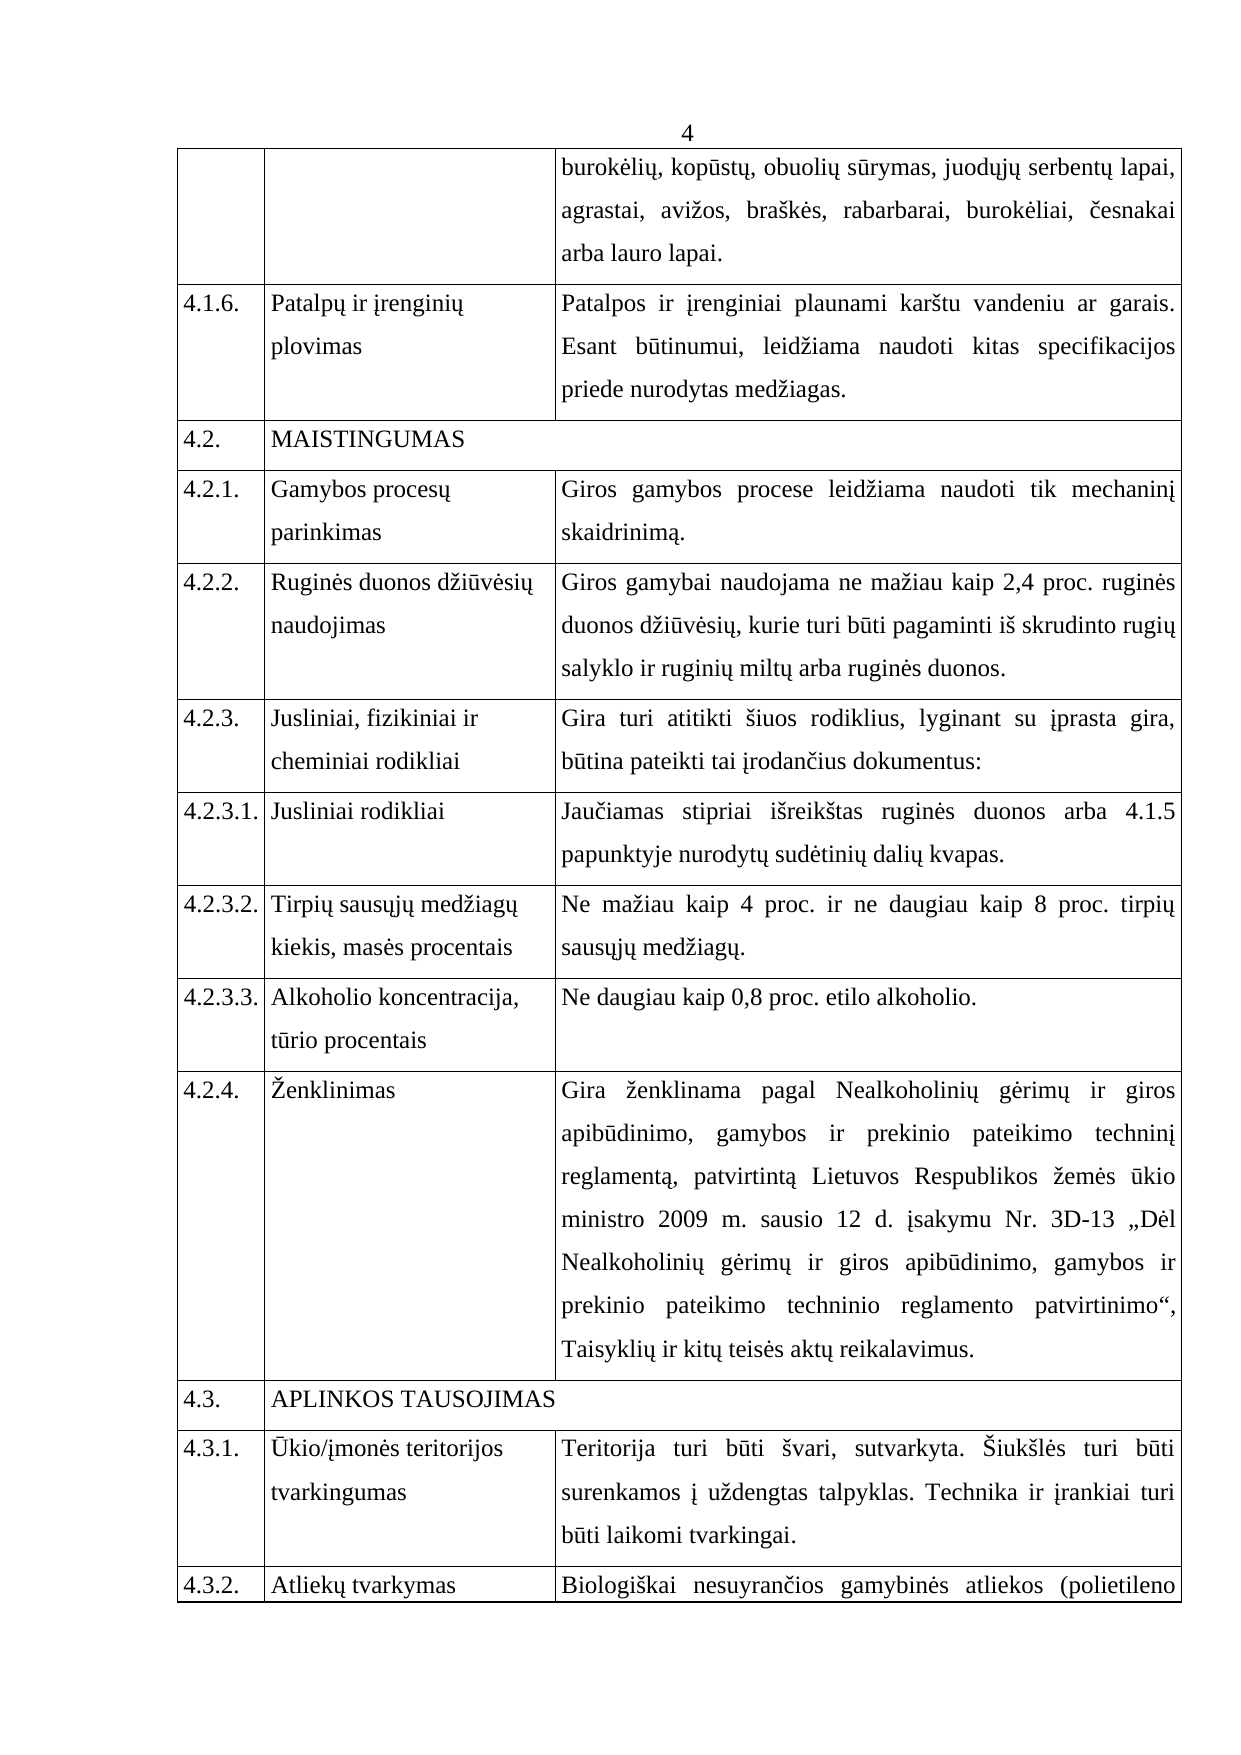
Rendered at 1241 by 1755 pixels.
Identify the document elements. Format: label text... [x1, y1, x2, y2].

table_cell Ūkio/įmonės teritorijos tvarkingumas [265, 1431, 555, 1566]
table_cell burokėlių, kopūstų, obuolių sūrymas, juodųjų serbentų lapai, agrastai, avižos, braškės, rabarbarai, burokėliai, česnakai arba lauro lapai. [556, 149, 1181, 284]
table_cell 4.3.1. [178, 1431, 264, 1566]
table_cell 4.2.2. [178, 564, 264, 699]
table_cell Gira ženklinama pagal Nealkoholinių gėrimų ir giros apibūdinimo, gamybos ir prekinio pateikimo techninį reglamentą, patvirtintą Lietuvos Respublikos žemės ūkio ministro 2009 m. sausio 12 d. įsakymu Nr. 3D-13 „Dėl Nealkoholinių gėrimų ir giros apibūdinimo, gamybos ir prekinio pateikimo techninio reglamento patvirtinimo“, Taisyklių ir kitų teisės aktų reikalavimus. [556, 1072, 1181, 1380]
table_cell 4.2.3.1. [178, 793, 264, 885]
table_cell MAISTINGUMAS [265, 421, 1181, 470]
table_cell Tirpių sausųjų medžiagų kiekis, masės procentais [265, 886, 555, 978]
table_cell Atliekų tvarkymas [265, 1567, 555, 1601]
table_cell Patalpos ir įrenginiai plaunami karštu vandeniu ar garais. Esant būtinumui, leidžiama naudoti kitas specifikacijos priede nurodytas medžiagas. [556, 285, 1181, 420]
table_cell 4.2.3.2. [178, 886, 264, 978]
table_cell Patalpų ir įrenginių plovimas [265, 285, 555, 420]
table_cell Giros gamybos procese leidžiama naudoti tik mechaninį skaidrinimą. [556, 471, 1181, 563]
table_cell [265, 149, 555, 284]
table_cell Ne mažiau kaip 4 proc. ir ne daugiau kaip 8 proc. tirpių sausųjų medžiagų. [556, 886, 1181, 978]
table_cell 4.3.2. [178, 1567, 264, 1601]
table_cell Jusliniai rodikliai [265, 793, 555, 885]
table_cell [178, 149, 264, 284]
table_cell Ne daugiau kaip 0,8 proc. etilo alkoholio. [556, 979, 1181, 1071]
table_cell Alkoholio koncentracija, tūrio procentais [265, 979, 555, 1071]
table_cell 4.1.6. [178, 285, 264, 420]
table_cell Biologiškai nesuyrančios gamybinės atliekos (polietileno [556, 1567, 1181, 1601]
table_cell Gira turi atitikti šiuos rodiklius, lyginant su įprasta gira, būtina pateikti tai įrodančius dokumentus: [556, 700, 1181, 792]
table_cell 4.2.4. [178, 1072, 264, 1380]
table_cell Ženklinimas [265, 1072, 555, 1380]
table_cell Giros gamybai naudojama ne mažiau kaip 2,4 proc. ruginės duonos džiūvėsių, kurie turi būti pagaminti iš skrudinto rugių salyklo ir ruginių miltų arba ruginės duonos. [556, 564, 1181, 699]
table_cell APLINKOS TAUSOJIMAS [265, 1381, 1181, 1429]
table_cell Jusliniai, fizikiniai ir cheminiai rodikliai [265, 700, 555, 792]
table_cell 4.2. [178, 421, 264, 470]
table_cell 4.2.1. [178, 471, 264, 563]
table_cell Ruginės duonos džiūvėsių naudojimas [265, 564, 555, 699]
table_cell 4.2.3.3. [178, 979, 264, 1071]
table_cell Teritorija turi būti švari, sutvarkyta. Šiukšlės turi būti surenkamos į uždengtas talpyklas. Technika ir įrankiai turi būti laikomi tvarkingai. [556, 1431, 1181, 1566]
table_cell Jaučiamas stipriai išreikštas ruginės duonos arba 4.1.5 papunktyje nurodytų sudėtinių dalių kvapas. [556, 793, 1181, 885]
table_cell Gamybos procesų parinkimas [265, 471, 555, 563]
table_cell 4.2.3. [178, 700, 264, 792]
table_cell 4.3. [178, 1381, 264, 1429]
